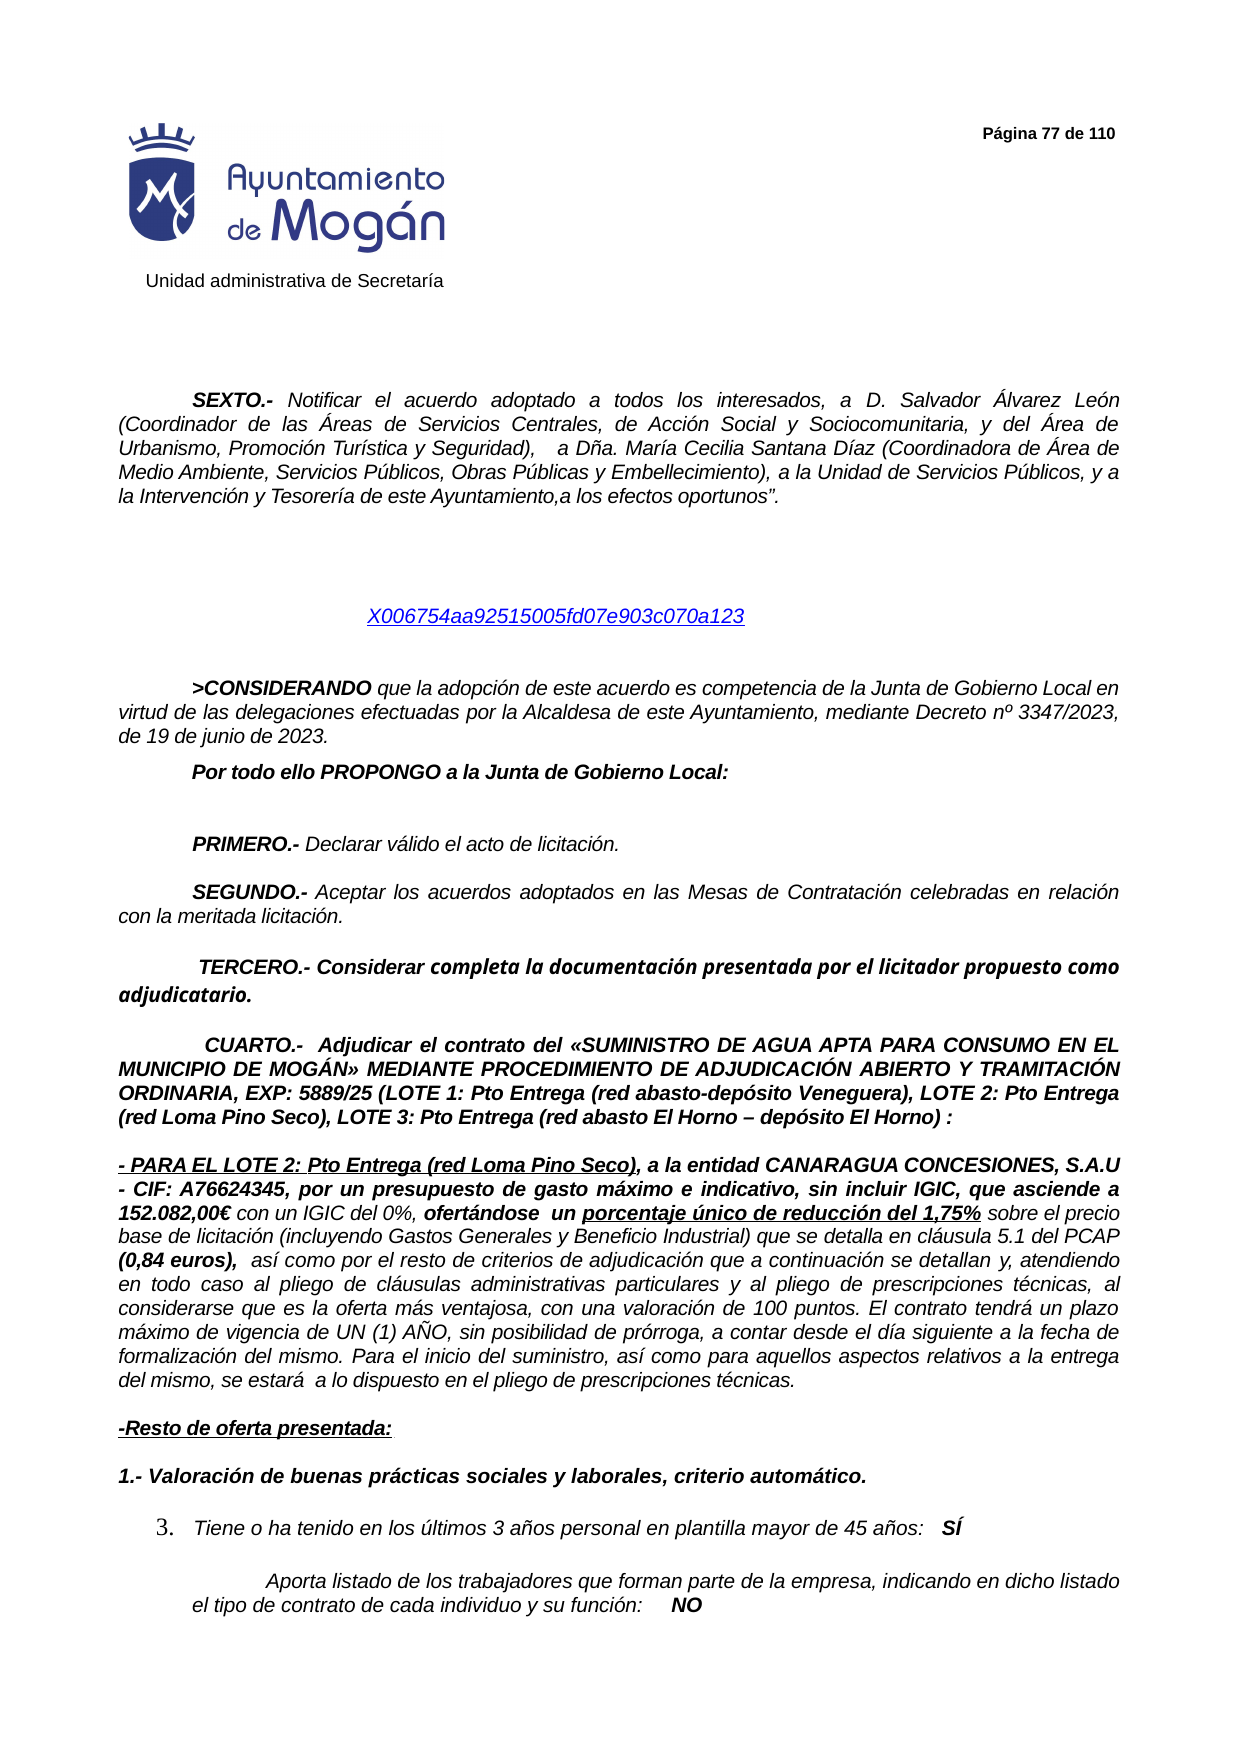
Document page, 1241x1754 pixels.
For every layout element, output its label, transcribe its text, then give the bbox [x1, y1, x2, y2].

text -Resto de oferta presentada: [118, 1416, 1122, 1440]
text Por todo ello PROPONGO a la Junta de Gobierno Local: [118, 760, 1122, 784]
list Tiene o ha tenido en los últimos 3 años personal en plantilla mayor de 45 años: SÍ [156, 1512, 1122, 1541]
text Aporta listado de los trabajadores que forman parte de la empresa, indicando en dicho listado el tipo de contrato de cada individuo y su función: NO [192, 1569, 1122, 1617]
text TERCERO.- Considerar completa la documentación presentada por el licitador propuesto como adjudicatario. [118, 952, 1122, 1009]
text SEXTO.- Notificar el acuerdo adoptado a todos los interesados, a D. Salvador Álvarez León (Coordinador de las Áreas de Servicios Centrales, de Acción Social y Sociocomunitaria, y del Área de Urbanismo, Promoción Turística y Seguridad), a Dña. María Cecilia Santana Díaz (Coordinadora de Área de Medio Ambiente, Servicios Públicos, Obras Públicas y Embellecimiento), a la Unidad de Servicios Públicos, y a la Intervención y Tesorería de este Ayuntamiento,a los efectos oportunos”. [118, 388, 1122, 508]
text - PARA EL LOTE 2: Pto Entrega (red Loma Pino Seco), a la entidad CANARAGUA CONCESIONES, S.A.U - CIF: A76624345, por un presupuesto de gasto máximo e indicativo, sin incluir IGIC, que asciende a 152.082,00€ con un IGIC del 0%, ofertándose un porcentaje único de reducción del 1,75% sobre el precio base de licitación (incluyendo Gastos Generales y Beneficio Industrial) que se detalla en cláusula 5.1 del PCAP (0,84 euros), así como por el resto de criterios de adjudicación que a continuación se detallan y, atendiendo en todo caso al pliego de cláusulas administrativas particulares y al pliego de prescripciones técnicas, al considerarse que es la oferta más ventajosa, con una valoración de 100 puntos. El contrato tendrá un plazo máximo de vigencia de UN (1) AÑO, sin posibilidad de prórroga, a contar desde el día siguiente a la fecha de formalización del mismo. Para el inicio del suministro, así como para aquellos aspectos relativos a la entrega del mismo, se estará a lo dispuesto en el pliego de prescripciones técnicas. [118, 1152, 1122, 1392]
text 1.- Valoración de buenas prácticas sociales y laborales, criterio automático. [118, 1464, 1122, 1488]
picture [128, 123, 445, 259]
text PRIMERO.- Declarar válido el acto de licitación. [118, 832, 1122, 856]
text > VISTO que en fecha 21 de julio de 2025 se reúne la Mesa de Contratación, en acto no público, a efectos de valorar la documentación presentada por la entidad propuesta como adjudicataria del contrato y adjudicar el contrato (CSV X006754aa92515005fd07e903c070a123 ) [118, 556, 1122, 628]
text CUARTO.- Adjudicar el contrato del «SUMINISTRO DE AGUA APTA PARA CONSUMO EN EL MUNICIPIO DE MOGÁN» MEDIANTE PROCEDIMIENTO DE ADJUDICACIÓN ABIERTO Y TRAMITACIÓN ORDINARIA, EXP: 5889/25 (LOTE 1: Pto Entrega (red abasto-depósito Veneguera), LOTE 2: Pto Entrega (red Loma Pino Seco), LOTE 3: Pto Entrega (red abasto El Horno – depósito El Horno) : [118, 1033, 1122, 1128]
text SEGUNDO.- Aceptar los acuerdos adoptados en las Mesas de Contratación celebradas en relación con la meritada licitación. [118, 880, 1122, 928]
text >CONSIDERANDO que la adopción de este acuerdo es competencia de la Junta de Gobierno Local en virtud de las delegaciones efectuadas por la Alcaldesa de este Ayuntamiento, mediante Decreto nº 3347/2023, de 19 de junio de 2023. [118, 676, 1122, 748]
